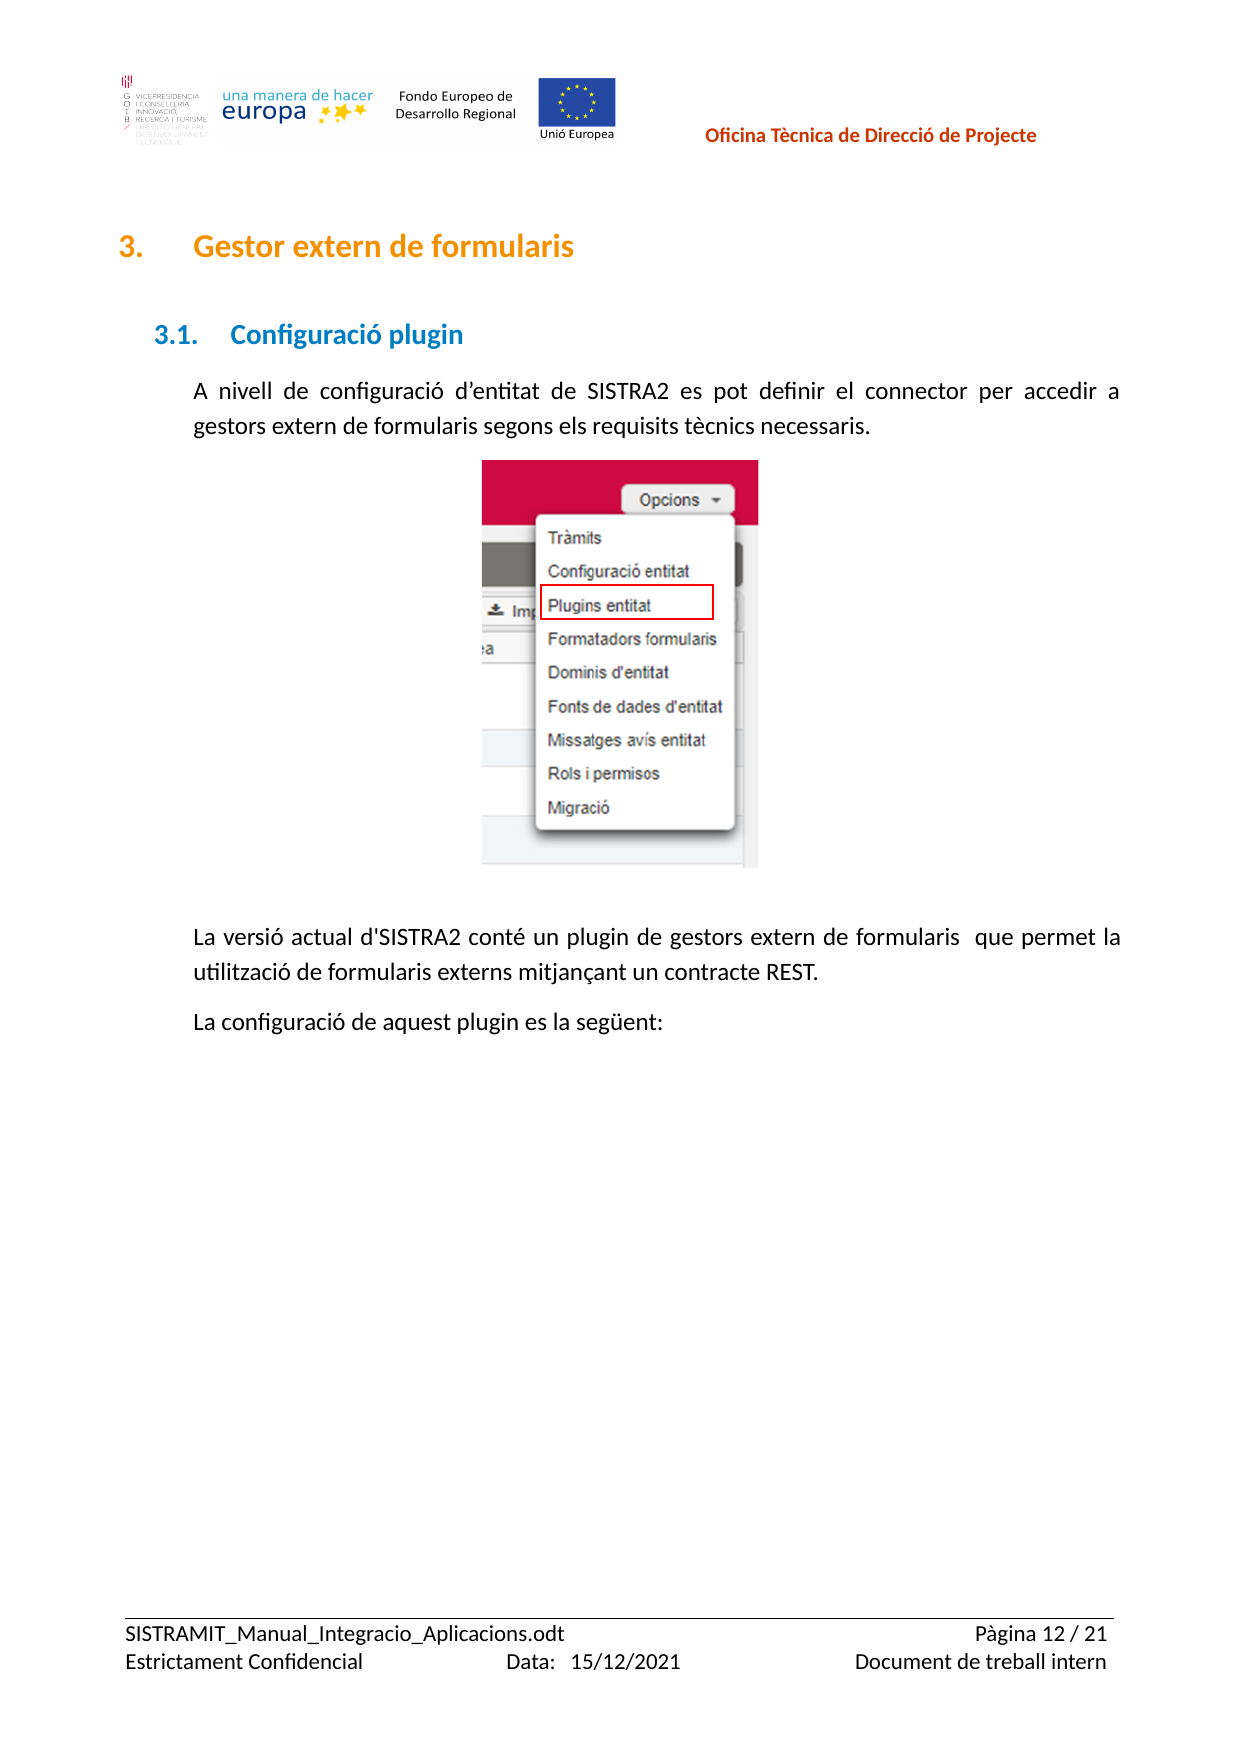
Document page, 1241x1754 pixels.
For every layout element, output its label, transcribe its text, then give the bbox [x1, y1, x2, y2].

picture [118, 73, 213, 147]
picture [219, 73, 621, 147]
text La versió actual d'SISTRA2 conté un plugin de gestors extern de formularis que permet la utilització de formularis externs mitjançant un contracte REST. [193, 921, 1122, 987]
subtitle Gestor extern de formularis [118, 225, 1122, 266]
text La configuració de aquest plugin es la següent: [193, 1006, 1122, 1037]
picture [481, 460, 759, 868]
subtitle Configuració plugin [153, 316, 1122, 351]
text A nivell de configuració d’entitat de SISTRA2 es pot definir el connector per accedir a gestors extern de formularis segons els requisits tècnics necessaris. [193, 375, 1122, 441]
